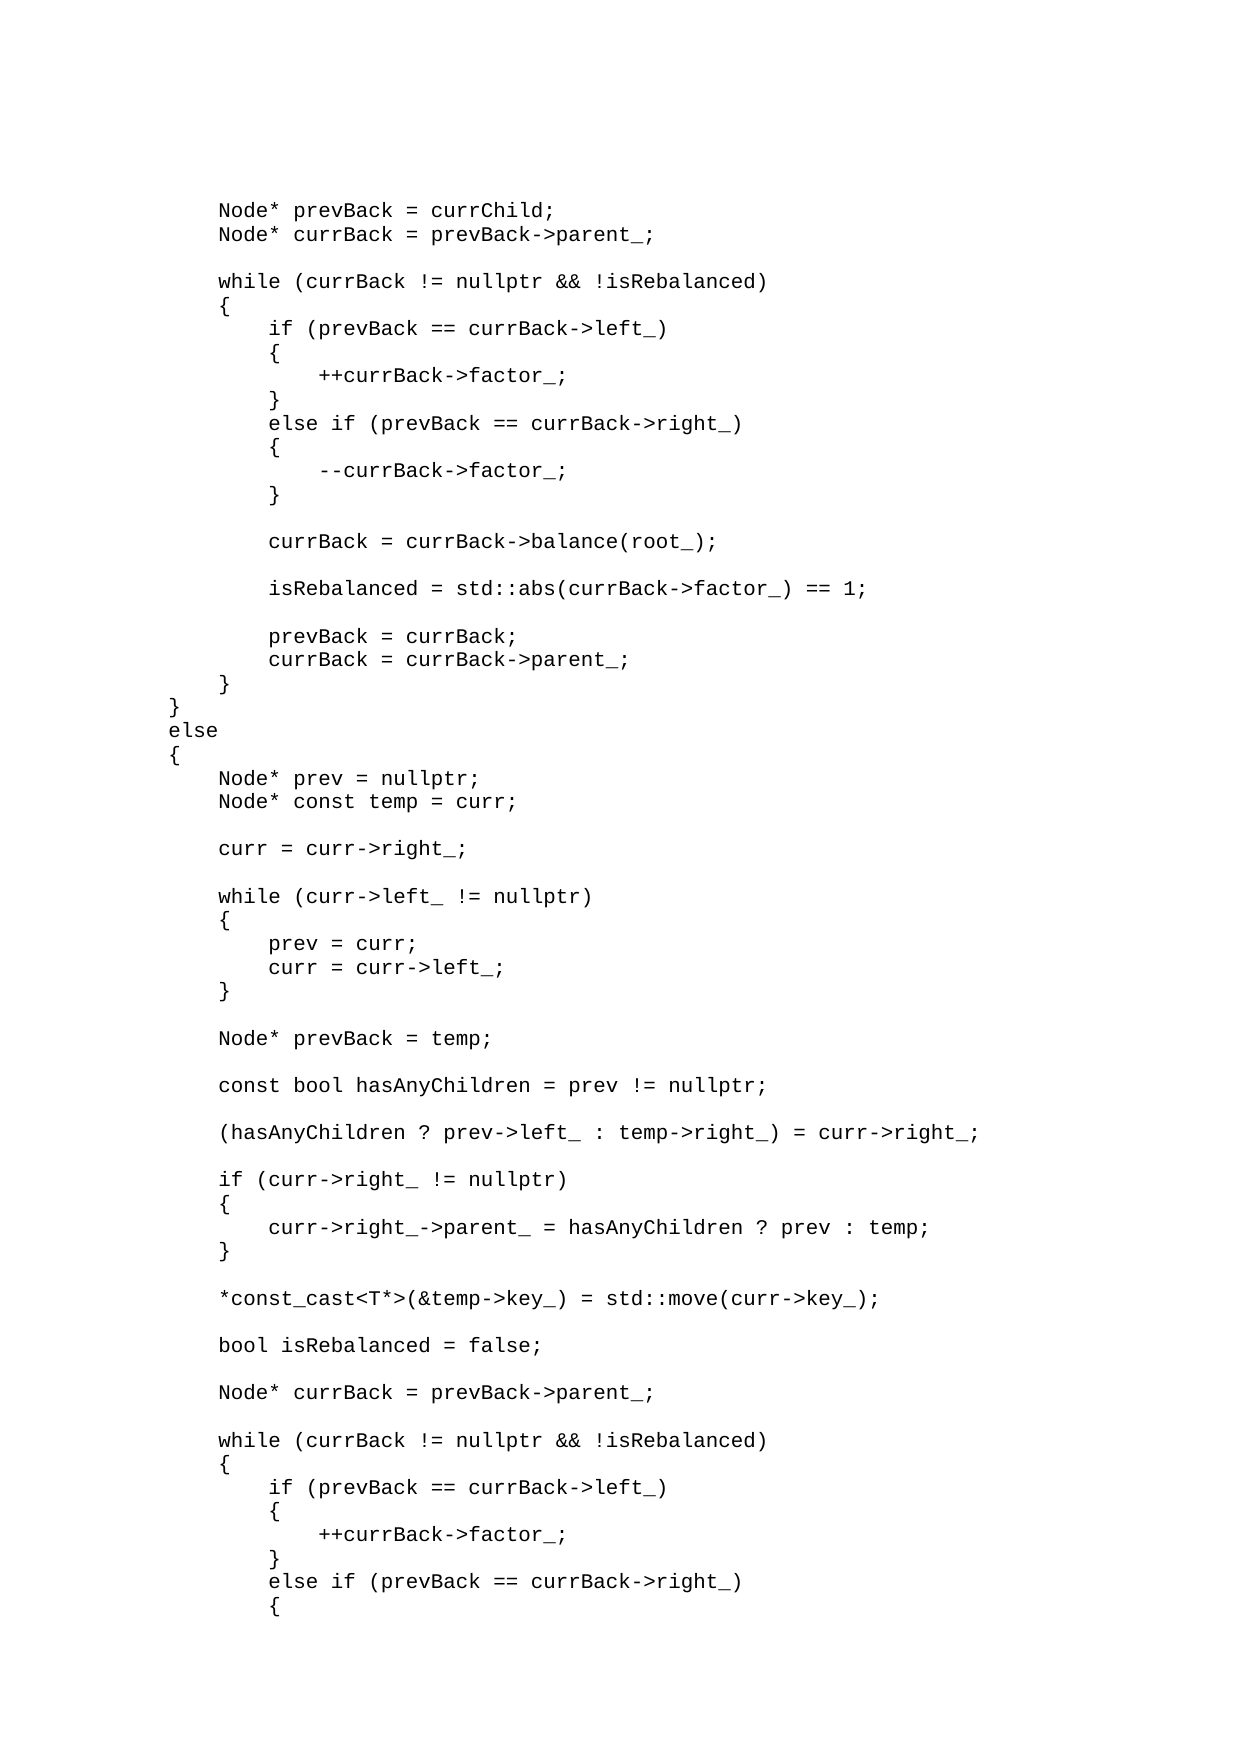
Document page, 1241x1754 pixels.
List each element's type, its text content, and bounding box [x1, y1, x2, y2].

text Node* currBack = prevBack->parent_; [118, 1382, 1122, 1406]
text if (prevBack == currBack->left_) [118, 318, 1122, 342]
text while (currBack != nullptr && !isRebalanced) [118, 1429, 1122, 1453]
text { [118, 1501, 1122, 1524]
text currBack = currBack->parent_; [118, 649, 1122, 673]
text if (curr->right_ != nullptr) [118, 1169, 1122, 1193]
text curr = curr->left_; [118, 957, 1122, 980]
text bool isRebalanced = false; [118, 1335, 1122, 1359]
text Node* prevBack = temp; [118, 1028, 1122, 1051]
text Node* prevBack = currChild; [118, 200, 1122, 224]
text prevBack = currBack; [118, 626, 1122, 649]
text { [118, 1453, 1122, 1477]
text ++currBack->factor_; [118, 1524, 1122, 1548]
text } [118, 673, 1122, 697]
text Node* currBack = prevBack->parent_; [118, 224, 1122, 247]
text if (prevBack == currBack->left_) [118, 1477, 1122, 1501]
text { [118, 294, 1122, 318]
text while (currBack != nullptr && !isRebalanced) [118, 271, 1122, 294]
text ++currBack->factor_; [118, 366, 1122, 389]
text } [118, 697, 1122, 720]
text } [118, 389, 1122, 413]
text { [118, 436, 1122, 460]
text Node* prev = nullptr; [118, 767, 1122, 791]
text while (curr->left_ != nullptr) [118, 886, 1122, 909]
text isRebalanced = std::abs(currBack->factor_) == 1; [118, 578, 1122, 602]
text --currBack->factor_; [118, 460, 1122, 484]
text } [118, 1240, 1122, 1264]
text *const_cast<T*>(&temp->key_) = std::move(curr->key_); [118, 1288, 1122, 1311]
text } [118, 980, 1122, 1004]
text { [118, 909, 1122, 933]
text { [118, 1595, 1122, 1619]
text } [118, 1548, 1122, 1571]
text } [118, 484, 1122, 507]
text prev = curr; [118, 933, 1122, 957]
text else if (prevBack == currBack->right_) [118, 413, 1122, 436]
text else if (prevBack == currBack->right_) [118, 1571, 1122, 1595]
text { [118, 744, 1122, 767]
text const bool hasAnyChildren = prev != nullptr; [118, 1075, 1122, 1098]
text curr = curr->right_; [118, 838, 1122, 862]
text currBack = currBack->balance(root_); [118, 531, 1122, 555]
text { [118, 1193, 1122, 1217]
text { [118, 342, 1122, 366]
text curr->right_->parent_ = hasAnyChildren ? prev : temp; [118, 1217, 1122, 1240]
text (hasAnyChildren ? prev->left_ : temp->right_) = curr->right_; [118, 1122, 1122, 1146]
text else [118, 720, 1122, 744]
text Node* const temp = curr; [118, 791, 1122, 815]
